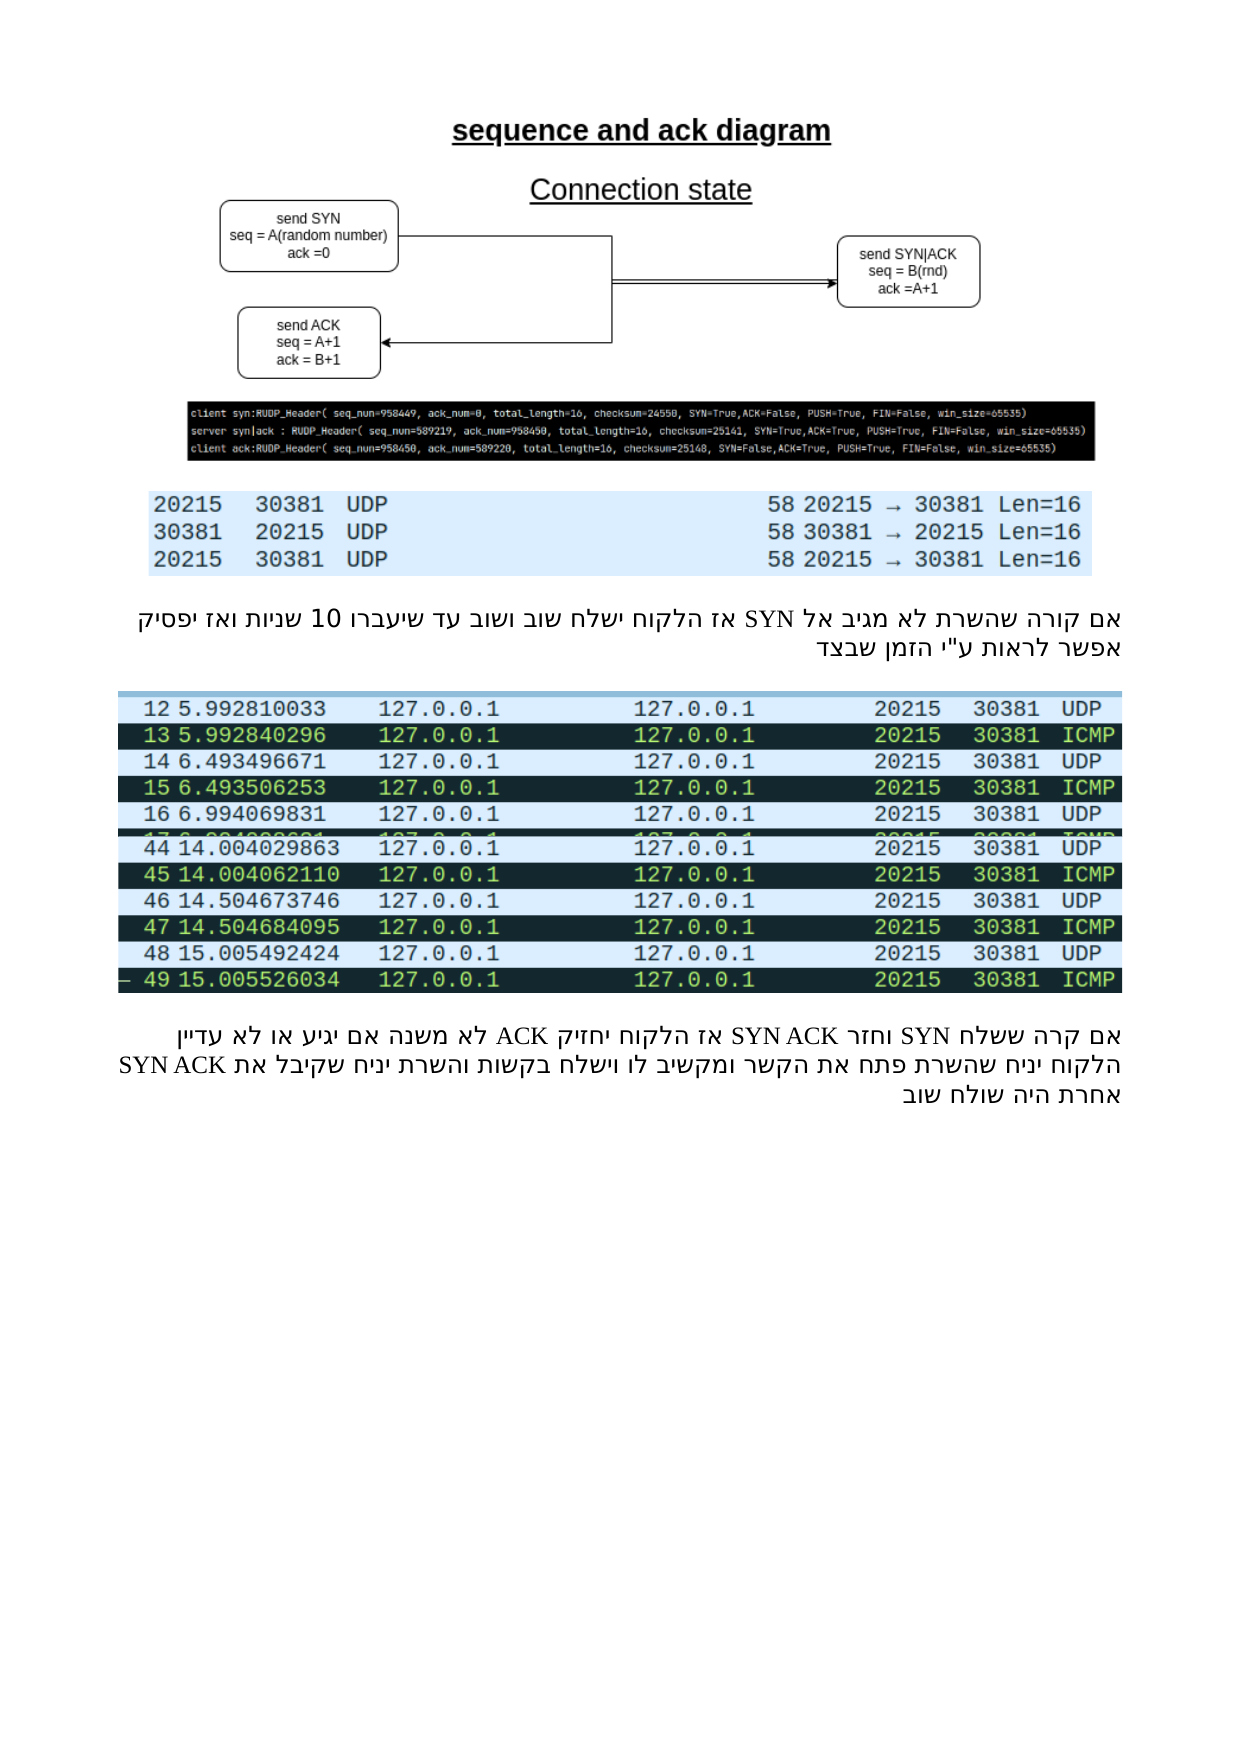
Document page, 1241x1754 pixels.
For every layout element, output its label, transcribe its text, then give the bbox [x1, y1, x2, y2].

picture [148, 491, 1092, 576]
text אם קרה ששלח SYN וחזר SYN ACK אז הלקוח יחזיק ACK לא משנה אם יגיע או לא עדיין הלקוח יניח שהשרת פתח את הקשר ומקשיב לו וישלח בקשות והשרת יניח שקיבל את SYN ACK אחרת היה שולח שוב [118, 1021, 1122, 1109]
text אם קורה שהשרת לא מגיב אל SYN אז הלקוח ישלח שוב ושוב עד שיעברו 10 שניות ואז יפסיק אפשר לראות ע"י הזמן שבצד [118, 604, 1122, 663]
